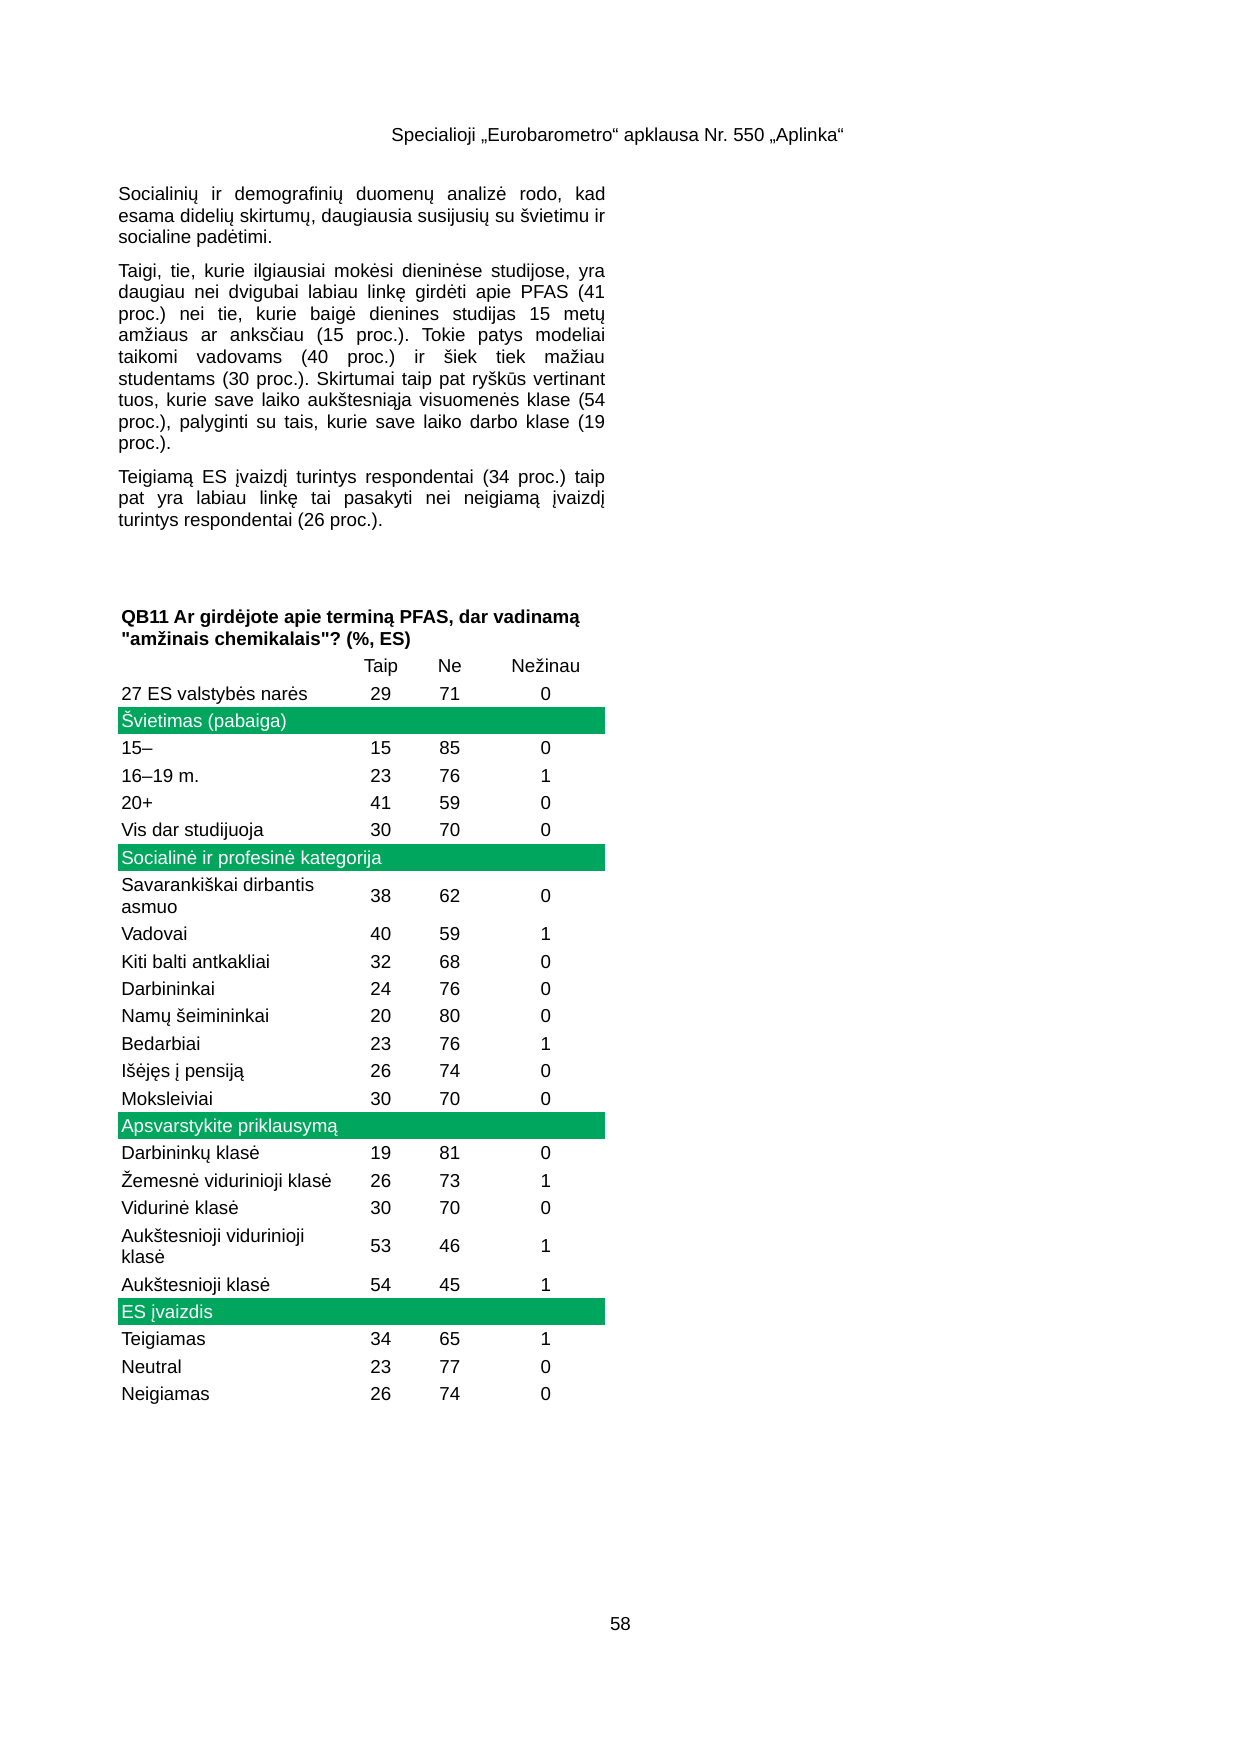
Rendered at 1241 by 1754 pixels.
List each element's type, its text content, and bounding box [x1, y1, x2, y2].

table_cell ES įvaizdis [118, 1298, 605, 1325]
table_cell Bedarbiai [118, 1030, 348, 1057]
table_cell Apsvarstykite priklausymą [118, 1112, 605, 1139]
table_cell Moksleiviai [118, 1085, 348, 1112]
table_cell 0 [486, 948, 605, 975]
table_cell 41 [348, 789, 413, 816]
table_cell 0 [486, 1002, 605, 1030]
table_cell 30 [348, 1194, 413, 1221]
table_cell 70 [414, 1085, 486, 1112]
table_cell Socialinė ir profesinė kategorija [118, 844, 605, 871]
table_cell Neigiamas [118, 1380, 348, 1407]
table_cell Darbininkai [118, 975, 348, 1002]
table_cell 15 [348, 734, 413, 762]
table_cell 1 [486, 920, 605, 947]
table_cell Išėjęs į pensiją [118, 1057, 348, 1084]
table_cell Neutral [118, 1353, 348, 1380]
table_cell 1 [486, 1325, 605, 1353]
table_cell 54 [348, 1270, 413, 1298]
table_cell 30 [348, 816, 413, 844]
table_cell 24 [348, 975, 413, 1002]
table_cell 15– [118, 734, 348, 762]
table_cell Vidurinė klasė [118, 1194, 348, 1221]
table_cell 1 [486, 1221, 605, 1270]
table_cell 76 [414, 975, 486, 1002]
table_cell 0 [486, 1353, 605, 1380]
table_cell 19 [348, 1139, 413, 1167]
table_cell 81 [414, 1139, 486, 1167]
table_cell 32 [348, 948, 413, 975]
table_cell 70 [414, 1194, 486, 1221]
table_cell Darbininkų klasė [118, 1139, 348, 1167]
table_cell 20+ [118, 789, 348, 816]
table_cell 1 [486, 1270, 605, 1298]
table_cell Savarankiškai dirbantis asmuo [118, 871, 348, 920]
table_cell 0 [486, 975, 605, 1002]
table_cell 0 [486, 679, 605, 707]
table_cell Kiti balti antkakliai [118, 948, 348, 975]
table_cell Aukštesnioji klasė [118, 1270, 348, 1298]
table_cell 85 [414, 734, 486, 762]
table_cell 20 [348, 1002, 413, 1030]
table_cell 74 [414, 1057, 486, 1084]
table_cell Taip [348, 652, 413, 679]
table_cell 80 [414, 1002, 486, 1030]
table_cell 62 [414, 871, 486, 920]
table_cell 26 [348, 1167, 413, 1194]
table_cell 0 [486, 1380, 605, 1407]
table_cell 26 [348, 1057, 413, 1084]
table_cell 1 [486, 1030, 605, 1057]
table_cell 46 [414, 1221, 486, 1270]
table_cell 59 [414, 789, 486, 816]
table_cell 1 [486, 1167, 605, 1194]
table_cell 53 [348, 1221, 413, 1270]
table_cell 27 ES valstybės narės [118, 679, 348, 707]
table_cell 71 [414, 679, 486, 707]
table_cell 0 [486, 1057, 605, 1084]
text Taigi, tie, kurie ilgiausiai mokėsi dieninėse studijose, yra daugiau nei dvigubai labiau linkę girdėti apie PFAS (41 proc.) nei tie, kurie baigė dienines studijas 15 metų amžiaus ar anksčiau (15 proc.). Tokie patys modeliai taikomi vadovams (40 proc.) ir šiek tiek mažiau studentams (30 proc.). Skirtumai taip pat ryškūs vertinant tuos, kurie save laiko aukštesniąja visuomenės klase (54 proc.), palyginti su tais, kurie save laiko darbo klase (19 proc.). [118, 259, 605, 454]
table_cell 76 [414, 762, 486, 789]
table_cell 0 [486, 1194, 605, 1221]
table_cell 16–19 m. [118, 762, 348, 789]
text Teigiamą ES įvaizdį turintys respondentai (34 proc.) taip pat yra labiau linkę tai pasakyti nei neigiamą įvaizdį turintys respondentai (26 proc.). [118, 466, 605, 530]
table_cell Švietimas (pabaiga) [118, 707, 605, 734]
table_cell 1 [486, 762, 605, 789]
table_cell 23 [348, 762, 413, 789]
table_cell Teigiamas [118, 1325, 348, 1353]
table_cell 40 [348, 920, 413, 947]
table_cell 76 [414, 1030, 486, 1057]
table_cell Nežinau [486, 652, 605, 679]
table_cell 0 [486, 734, 605, 762]
table_cell 68 [414, 948, 486, 975]
table_cell 0 [486, 816, 605, 844]
table_cell 30 [348, 1085, 413, 1112]
table_cell 29 [348, 679, 413, 707]
table_header QB11 Ar girdėjote apie terminą PFAS, dar vadinamą "amžinais chemikalais"? (%, ES) [118, 603, 605, 652]
table_cell 73 [414, 1167, 486, 1194]
table_cell 38 [348, 871, 413, 920]
table_cell 45 [414, 1270, 486, 1298]
table_cell 74 [414, 1380, 486, 1407]
table_cell Namų šeimininkai [118, 1002, 348, 1030]
table_cell Vis dar studijuoja [118, 816, 348, 844]
table_cell 65 [414, 1325, 486, 1353]
table_cell Vadovai [118, 920, 348, 947]
table_cell 70 [414, 816, 486, 844]
table_cell 59 [414, 920, 486, 947]
table_cell 0 [486, 789, 605, 816]
table_cell 23 [348, 1353, 413, 1380]
table_cell 0 [486, 871, 605, 920]
table_cell [118, 652, 348, 679]
table_cell Žemesnė vidurinioji klasė [118, 1167, 348, 1194]
table_cell 26 [348, 1380, 413, 1407]
table_cell 77 [414, 1353, 486, 1380]
table_cell 0 [486, 1139, 605, 1167]
table_cell 0 [486, 1085, 605, 1112]
table_cell Aukštesnioji vidurinioji klasė [118, 1221, 348, 1270]
table_cell 34 [348, 1325, 413, 1353]
table_cell Ne [414, 652, 486, 679]
table_cell 23 [348, 1030, 413, 1057]
text Socialinių ir demografinių duomenų analizė rodo, kad esama didelių skirtumų, daugiausia susijusių su švietimu ir socialine padėtimi. [118, 183, 605, 248]
